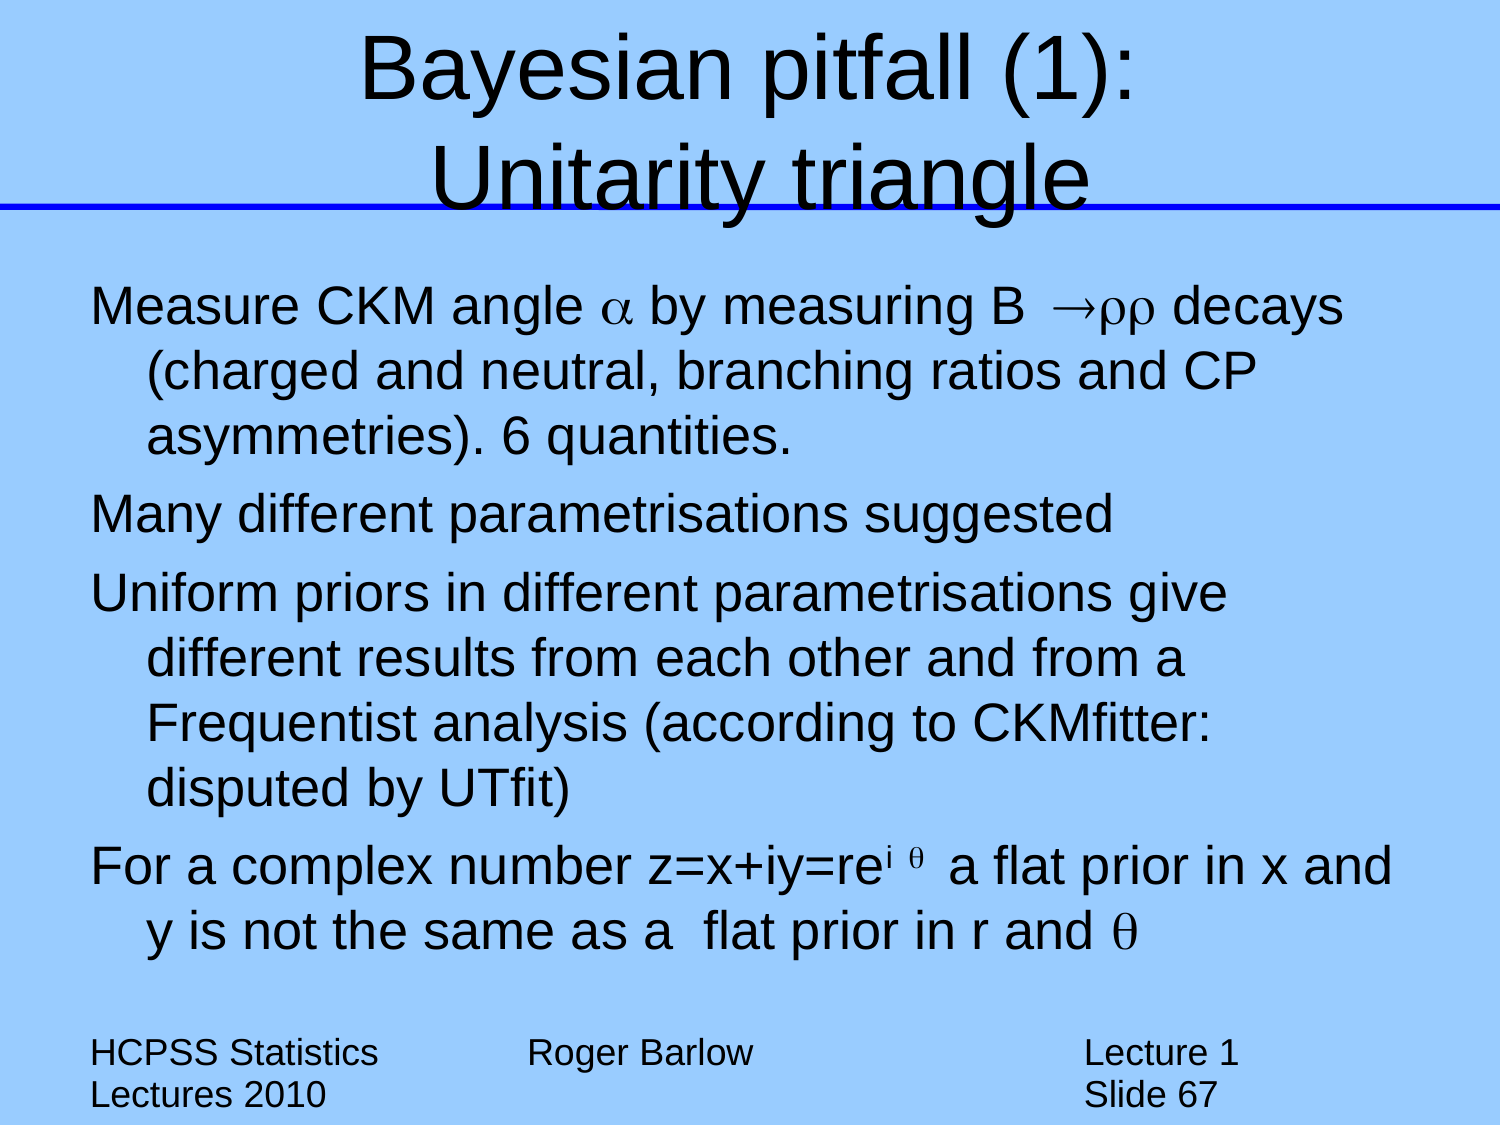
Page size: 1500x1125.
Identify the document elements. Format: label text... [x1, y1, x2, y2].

text_box Measure CKM angle  by measuring B decays (charged and neutral, branching ratios and CP asymmetries). 6 quantities. Many different parametrisations suggested Uniform priors in different parametrisations give different results from each other and from a Frequentist analysis (according to CKMfitter: disputed by UTfit) For a complex number z=x+iy=rei a flat prior in x and y is not the same as a flat prior in r and  [75, 262, 1426, 1047]
title Bayesian pitfall (1): Unitarity triangle [80, 0, 1418, 236]
